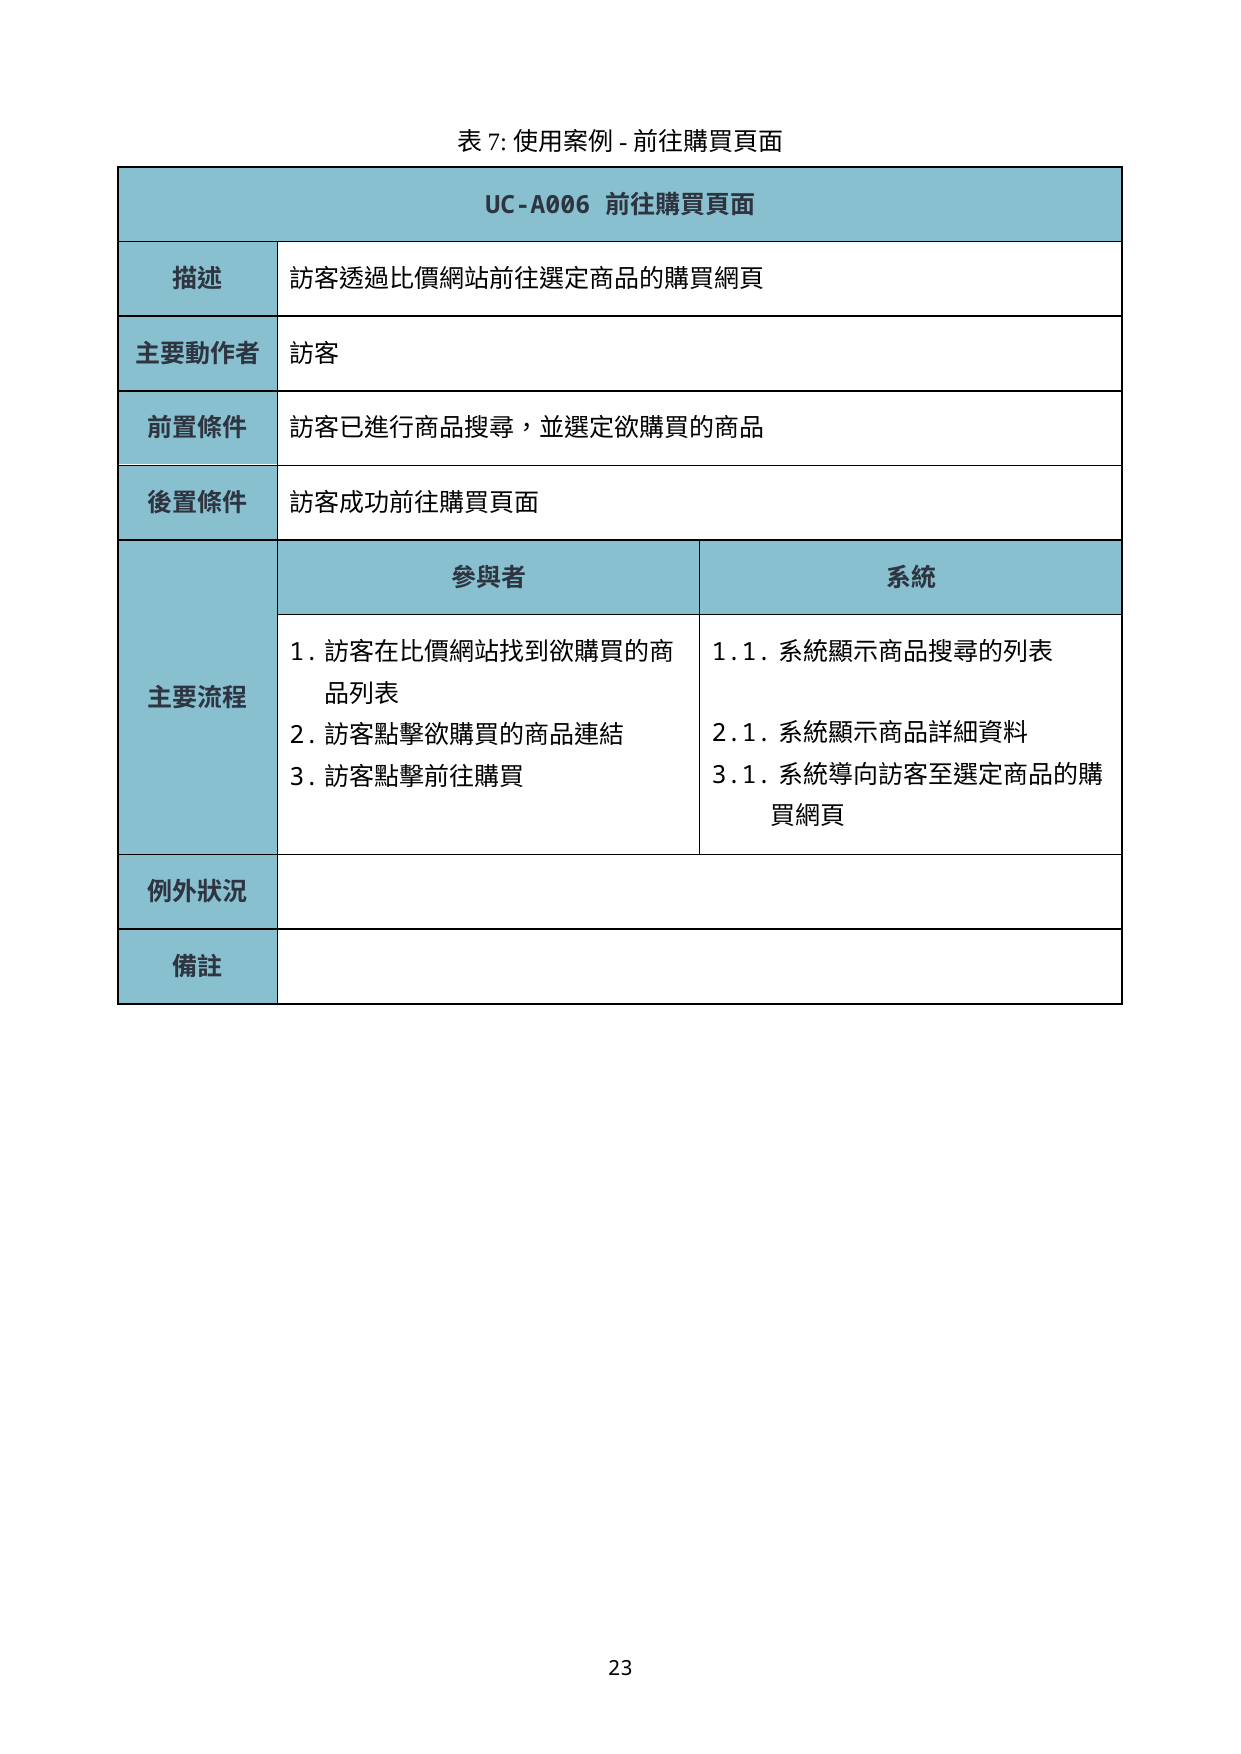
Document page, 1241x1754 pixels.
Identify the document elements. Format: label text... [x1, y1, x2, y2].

table_cell 主要流程 [119, 541, 277, 854]
table_cell 系統顯示商品搜尋的列表 系統顯示商品詳細資料 系統導向訪客至選定商品的購買網頁 [700, 615, 1121, 854]
table_header UC-A006 前往購買頁面 [119, 168, 1121, 241]
table_cell 備註 [119, 930, 277, 1003]
table_cell 前置條件 [119, 392, 277, 464]
table_cell 訪客透過比價網站前往選定商品的購買網頁 [278, 242, 1121, 315]
table_cell [278, 855, 1121, 928]
table_cell 訪客已進行商品搜尋，並選定欲購買的商品 [278, 392, 1121, 464]
table_cell 參與者 [278, 541, 699, 614]
table_cell 主要動作者 [119, 317, 277, 390]
table_cell 例外狀況 [119, 855, 277, 928]
table_cell 訪客成功前往購買頁面 [278, 466, 1121, 539]
table_cell 訪客在比價網站找到欲購買的商品列表 訪客點擊欲購買的商品連結 訪客點擊前往購買 [278, 615, 699, 854]
text 表 7: 使用案例 - 前往購買頁面 [118, 121, 1122, 158]
table_cell [278, 930, 1121, 1003]
table_cell 系統 [700, 541, 1121, 614]
table_cell 後置條件 [119, 466, 277, 539]
table_cell 描述 [119, 242, 277, 315]
table_cell 訪客 [278, 317, 1121, 390]
